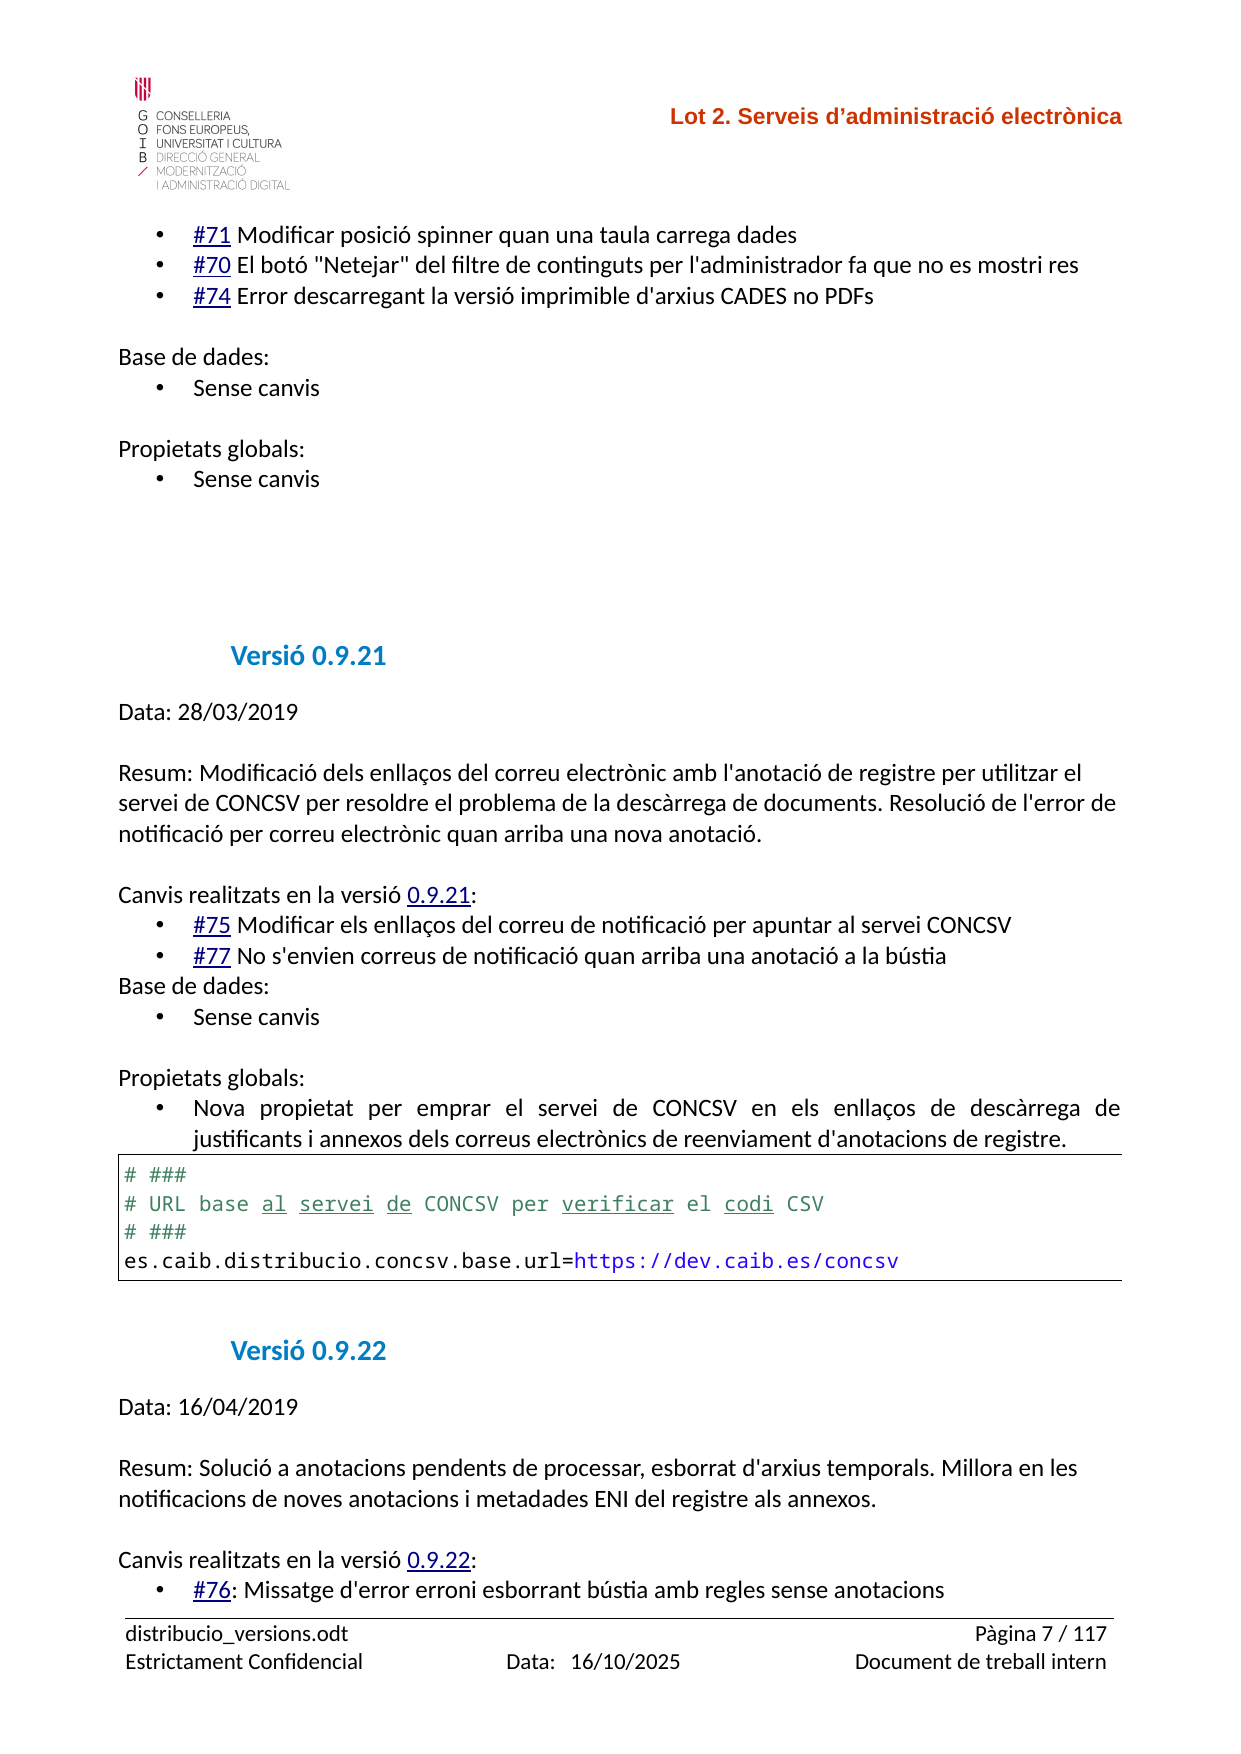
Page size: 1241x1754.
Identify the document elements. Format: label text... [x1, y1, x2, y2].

list #70 El botó "Netejar" del filtre de continguts per l'administrador fa que no es mostri res [156, 250, 1122, 280]
text Propietats globals: [118, 1062, 1122, 1093]
text Data: 16/04/2019 [118, 1391, 1122, 1422]
text Resum: Solució a anotacions pendents de processar, esborrat d'arxius temporals. Millora en les notificacions de noves anotacions i metadades ENI del registre als annexos. [118, 1452, 1122, 1513]
subtitle Versió 0.9.22 [153, 1332, 1122, 1368]
text Data: 28/03/2019 [118, 696, 1122, 726]
list Nova propietat per emprar el servei de CONCSV en els enllaços de descàrrega de justificants i annexos dels correus electrònics de reenviament d'anotacions de registre. [156, 1093, 1122, 1154]
text Base de dades: [118, 971, 1122, 1001]
picture [126, 70, 299, 197]
text Canvis realitzats en la versió 0.9.21: [118, 879, 1122, 909]
list Sense canvis [156, 372, 1122, 402]
list #71 Modificar posició spinner quan una taula carrega dades [156, 219, 1122, 250]
list #75 Modificar els enllaços del correu de notificació per apuntar al servei CONCSV [156, 909, 1122, 940]
list Sense canvis [156, 463, 1122, 494]
table_header # ### # URL base al servei de CONCSV per verificar el codi CSV # ### es.caib.distribucio.concsv.base.url=https://dev.caib.es/concsv [119, 1155, 1122, 1280]
list #74 Error descarregant la versió imprimible d'arxius CADES no PDFs [156, 280, 1122, 311]
text Resum: Modificació dels enllaços del correu electrònic amb l'anotació de registre per utilitzar el servei de CONCSV per resoldre el problema de la descàrrega de documents. Resolució de l'error de notificació per correu electrònic quan arriba una nova anotació. [118, 757, 1122, 848]
list Sense canvis [156, 1001, 1122, 1032]
text Propietats globals: [118, 433, 1122, 463]
text Canvis realitzats en la versió 0.9.22: [118, 1544, 1122, 1574]
list #77 No s'envien correus de notificació quan arriba una anotació a la bústia [156, 940, 1122, 971]
subtitle Versió 0.9.21 [153, 637, 1122, 672]
list #76: Missatge d'error erroni esborrant bústia amb regles sense anotacions [156, 1574, 1122, 1605]
text Base de dades: [118, 341, 1122, 372]
